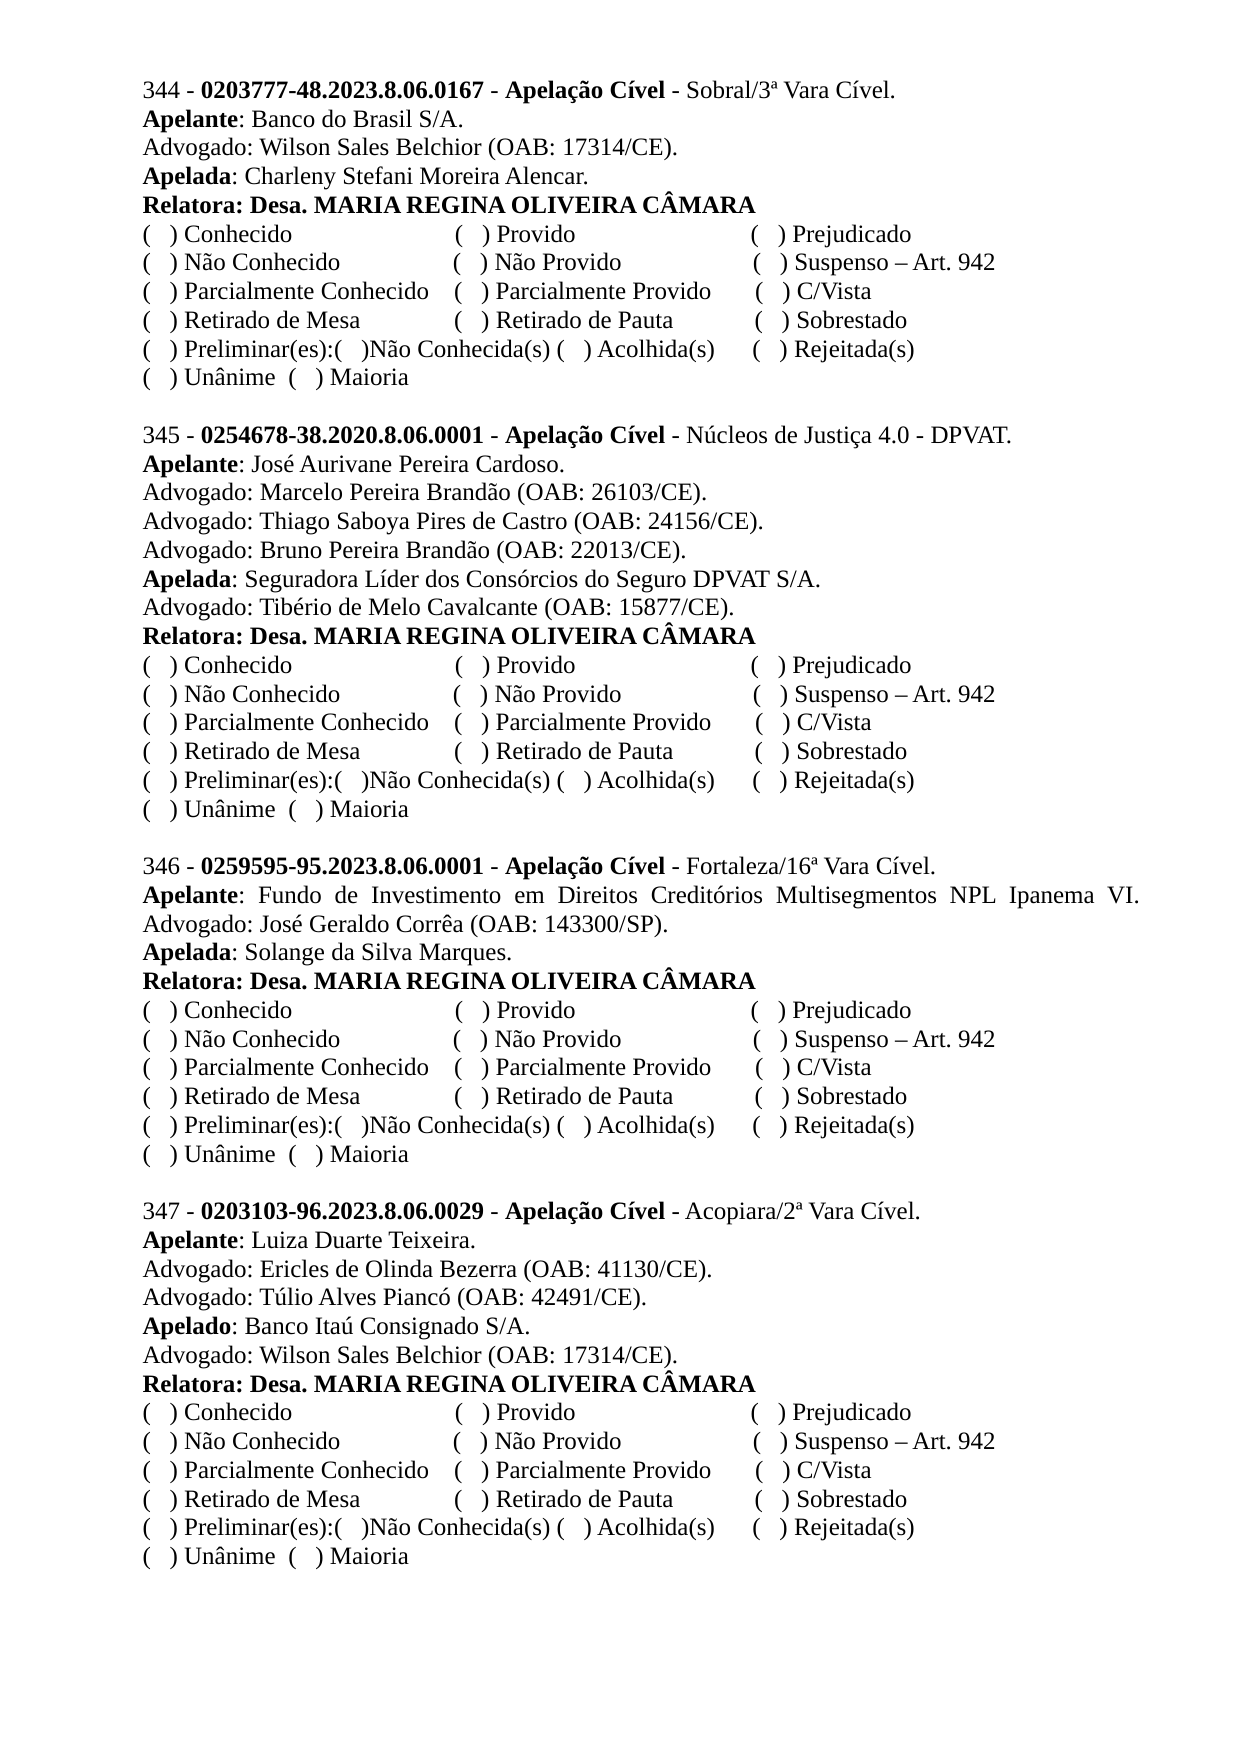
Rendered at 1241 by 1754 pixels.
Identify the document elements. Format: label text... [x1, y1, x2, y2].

text Relatora: Desa. MARIA REGINA OLIVEIRA CÂMARA [142, 966, 1141, 995]
text ( ) Não Conhecido ( ) Não Provido ( ) Suspenso – Art. 942 [142, 247, 1158, 276]
text Apelante: Banco do Brasil S/A. [142, 104, 1141, 132]
text Advogado: Bruno Pereira Brandão (OAB: 22013/CE). [142, 535, 1141, 564]
text Apelado: Banco Itaú Consignado S/A. [142, 1311, 1141, 1340]
text ( ) Preliminar(es):( )Não Conhecida(s) ( ) Acolhida(s) ( ) Rejeitada(s) [142, 334, 1158, 362]
text ( ) Unânime ( ) Maioria [142, 362, 1158, 391]
text ( ) Retirado de Mesa ( ) Retirado de Pauta ( ) Sobrestado [142, 1081, 1158, 1110]
text Advogado: Tibério de Melo Cavalcante (OAB: 15877/CE). [142, 592, 1141, 621]
text ( ) Preliminar(es):( )Não Conhecida(s) ( ) Acolhida(s) ( ) Rejeitada(s) [142, 1512, 1158, 1541]
text 346 - 0259595-95.2023.8.06.0001 - Apelação Cível - Fortaleza/16ª Vara Cível. [142, 851, 1141, 880]
text ( ) Não Conhecido ( ) Não Provido ( ) Suspenso – Art. 942 [142, 679, 1158, 707]
text ( ) Preliminar(es):( )Não Conhecida(s) ( ) Acolhida(s) ( ) Rejeitada(s) [142, 1110, 1158, 1139]
text Apelada: Seguradora Líder dos Consórcios do Seguro DPVAT S/A. [142, 564, 1141, 592]
text ( ) Retirado de Mesa ( ) Retirado de Pauta ( ) Sobrestado [142, 305, 1158, 334]
text ( ) Parcialmente Conhecido ( ) Parcialmente Provido ( ) C/Vista [142, 1455, 1158, 1484]
text ( ) Retirado de Mesa ( ) Retirado de Pauta ( ) Sobrestado [142, 736, 1158, 765]
text ( ) Não Conhecido ( ) Não Provido ( ) Suspenso – Art. 942 [142, 1426, 1158, 1455]
text ( ) Parcialmente Conhecido ( ) Parcialmente Provido ( ) C/Vista [142, 1052, 1158, 1081]
text ( ) Unânime ( ) Maioria [142, 794, 1158, 822]
text ( ) Não Conhecido ( ) Não Provido ( ) Suspenso – Art. 942 [142, 1024, 1158, 1052]
text ( ) Unânime ( ) Maioria [142, 1541, 1158, 1570]
text Apelante: Luiza Duarte Teixeira. [142, 1225, 1141, 1254]
text ( ) Parcialmente Conhecido ( ) Parcialmente Provido ( ) C/Vista [142, 707, 1158, 736]
text ( ) Conhecido ( ) Provido ( ) Prejudicado [142, 650, 1141, 679]
text Advogado: Wilson Sales Belchior (OAB: 17314/CE). [142, 1340, 1141, 1369]
text Relatora: Desa. MARIA REGINA OLIVEIRA CÂMARA [142, 621, 1141, 650]
text ( ) Conhecido ( ) Provido ( ) Prejudicado [142, 1397, 1141, 1426]
text ( ) Unânime ( ) Maioria [142, 1139, 1158, 1167]
text ( ) Conhecido ( ) Provido ( ) Prejudicado [142, 219, 1141, 247]
text Relatora: Desa. MARIA REGINA OLIVEIRA CÂMARA [142, 190, 1141, 219]
text ( ) Conhecido ( ) Provido ( ) Prejudicado [142, 995, 1141, 1024]
text Advogado: Thiago Saboya Pires de Castro (OAB: 24156/CE). [142, 506, 1141, 535]
text Apelante: José Aurivane Pereira Cardoso. [142, 449, 1141, 477]
text Apelante: Fundo de Investimento em Direitos Creditórios Multisegmentos NPL Ipanema VI. Advogado: José Geraldo Corrêa (OAB: 143300/SP). [142, 880, 1141, 937]
text Advogado: Marcelo Pereira Brandão (OAB: 26103/CE). [142, 477, 1141, 506]
text 344 - 0203777-48.2023.8.06.0167 - Apelação Cível - Sobral/3ª Vara Cível. [142, 75, 1141, 104]
text Apelada: Solange da Silva Marques. [142, 937, 1141, 966]
text 347 - 0203103-96.2023.8.06.0029 - Apelação Cível - Acopiara/2ª Vara Cível. [142, 1196, 1141, 1225]
text Advogado: Ericles de Olinda Bezerra (OAB: 41130/CE). [142, 1254, 1141, 1282]
text Advogado: Wilson Sales Belchior (OAB: 17314/CE). [142, 132, 1141, 161]
text Relatora: Desa. MARIA REGINA OLIVEIRA CÂMARA [142, 1369, 1141, 1397]
text ( ) Retirado de Mesa ( ) Retirado de Pauta ( ) Sobrestado [142, 1484, 1158, 1512]
text Apelada: Charleny Stefani Moreira Alencar. [142, 161, 1141, 190]
text Advogado: Túlio Alves Piancó (OAB: 42491/CE). [142, 1282, 1141, 1311]
text ( ) Preliminar(es):( )Não Conhecida(s) ( ) Acolhida(s) ( ) Rejeitada(s) [142, 765, 1158, 794]
text ( ) Parcialmente Conhecido ( ) Parcialmente Provido ( ) C/Vista [142, 276, 1158, 305]
text 345 - 0254678-38.2020.8.06.0001 - Apelação Cível - Núcleos de Justiça 4.0 - DPVAT. [142, 420, 1141, 449]
